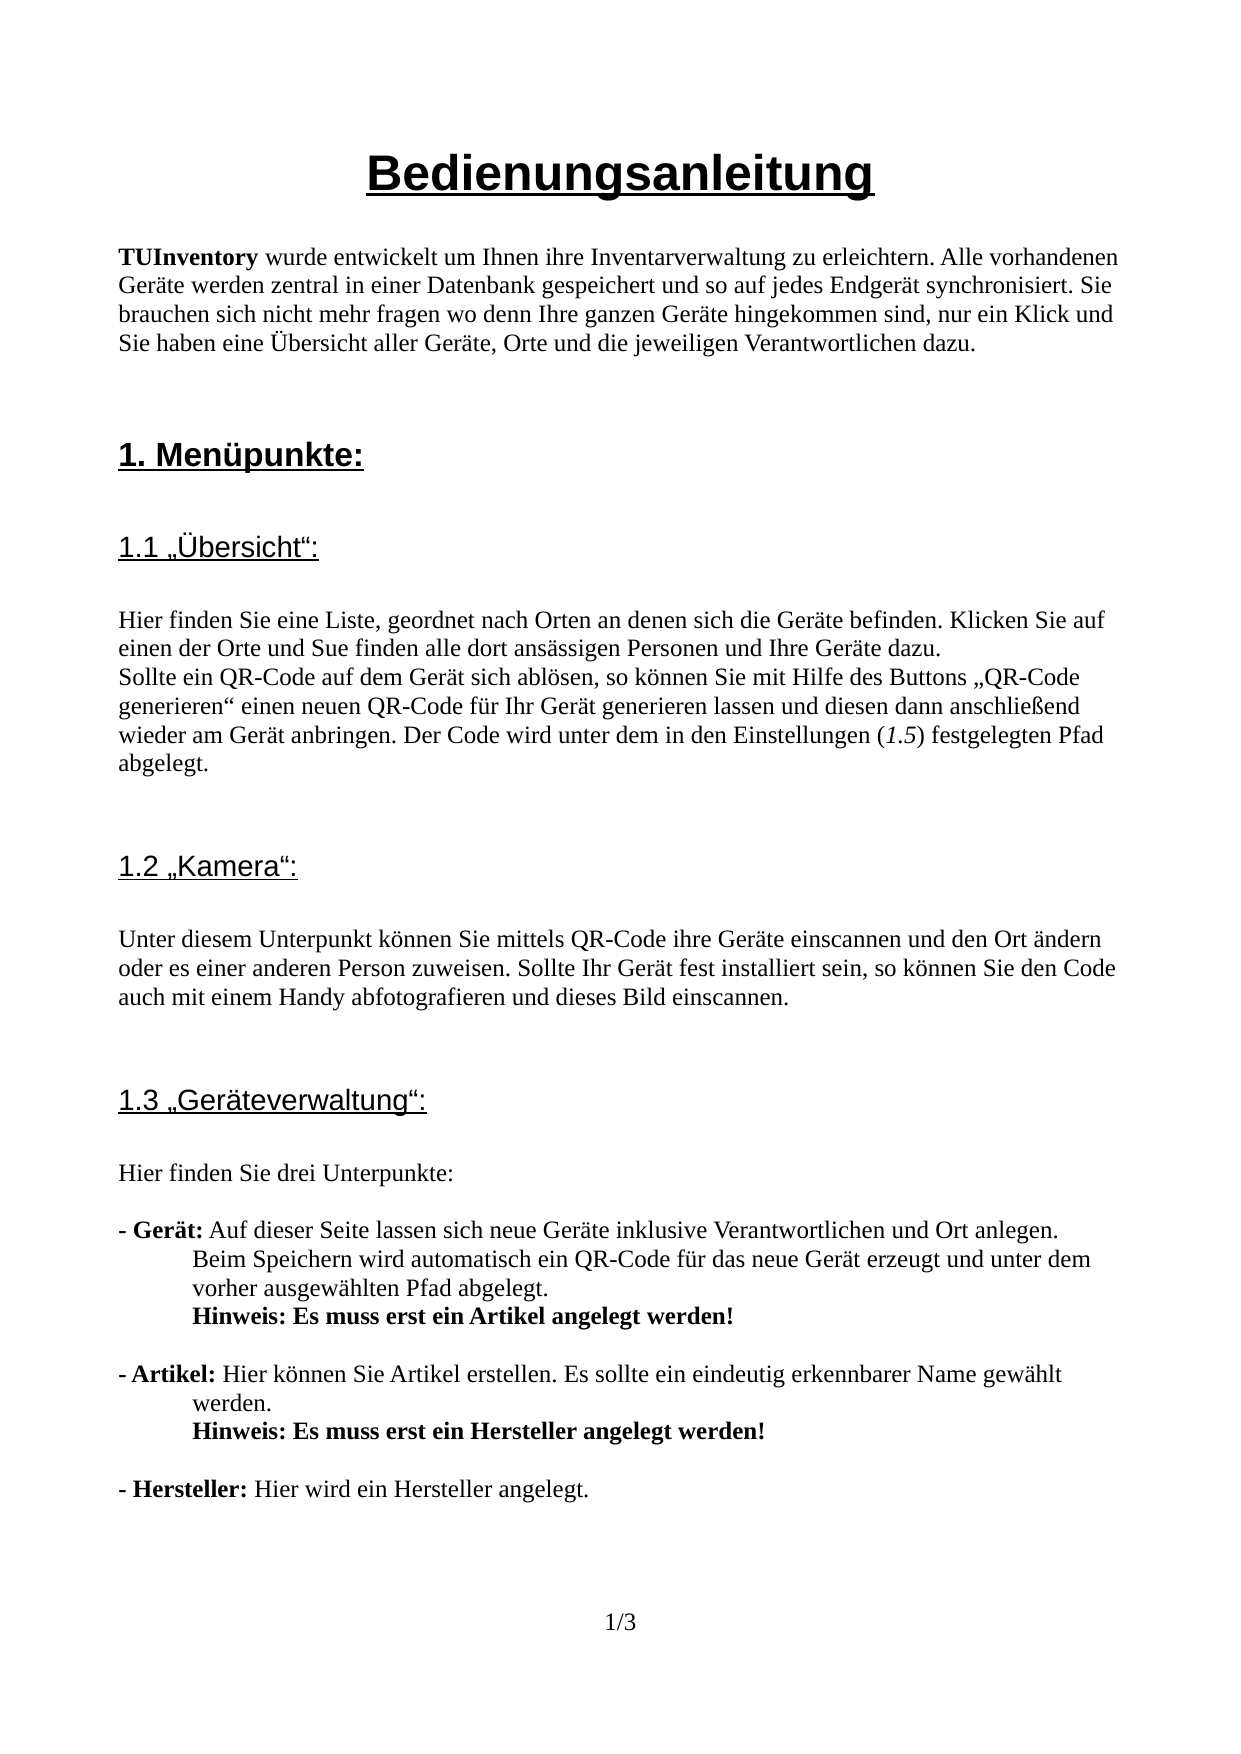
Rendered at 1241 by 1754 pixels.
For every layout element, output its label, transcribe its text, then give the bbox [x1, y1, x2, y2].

text Hinweis: Es muss erst ein Hersteller angelegt werden! [118, 1416, 1122, 1445]
text Beim Speichern wird automatisch ein QR-Code für das neue Gerät erzeugt und unter dem vorher ausgewählten Pfad abgelegt. [118, 1244, 1122, 1301]
text Sollte ein QR-Code auf dem Gerät sich ablösen, so können Sie mit Hilfe des Buttons „QR-Code generieren“ einen neuen QR-Code für Ihr Gerät generieren lassen und diesen dann anschließend wieder am Gerät anbringen. Der Code wird unter dem in den Einstellungen (1.5) festgelegten Pfad abgelegt. [118, 662, 1122, 777]
text - Gerät: Auf dieser Seite lassen sich neue Geräte inklusive Verantwortlichen und Ort anlegen. [118, 1215, 1122, 1244]
text Hier finden Sie drei Unterpunkte: [118, 1158, 1122, 1186]
subtitle 1.2 „Kamera“: [118, 849, 1122, 883]
text TUInventory wurde entwickelt um Ihnen ihre Inventarverwaltung zu erleichtern. Alle vorhandenen Geräte werden zentral in einer Datenbank gespeichert und so auf jedes Endgerät synchronisiert. Sie brauchen sich nicht mehr fragen wo denn Ihre ganzen Geräte hingekommen sind, nur ein Klick und Sie haben eine Übersicht aller Geräte, Orte und die jeweiligen Verantwortlichen dazu. [118, 242, 1122, 357]
subtitle 1. Menüpunkte: [118, 435, 1122, 474]
subtitle 1.3 „Geräteverwaltung“: [118, 1083, 1122, 1116]
text Hier finden Sie eine Liste, geordnet nach Orten an denen sich die Geräte befinden. Klicken Sie auf einen der Orte und Sue finden alle dort ansässigen Personen und Ihre Geräte dazu. [118, 605, 1122, 662]
text - Hersteller: Hier wird ein Hersteller angelegt. [118, 1474, 1122, 1503]
text Hinweis: Es muss erst ein Artikel angelegt werden! [118, 1301, 1122, 1330]
text Unter diesem Unterpunkt können Sie mittels QR-Code ihre Geräte einscannen und den Ort ändern oder es einer anderen Person zuweisen. Sollte Ihr Gerät fest installiert sein, so können Sie den Code auch mit einem Handy abfotografieren und dieses Bild einscannen. [118, 924, 1122, 1011]
subtitle Bedienungsanleitung [118, 143, 1122, 201]
subtitle 1.1 „Übersicht“: [118, 530, 1122, 563]
text - Artikel: Hier können Sie Artikel erstellen. Es sollte ein eindeutig erkennbarer Name gewählt werden. [118, 1359, 1122, 1416]
